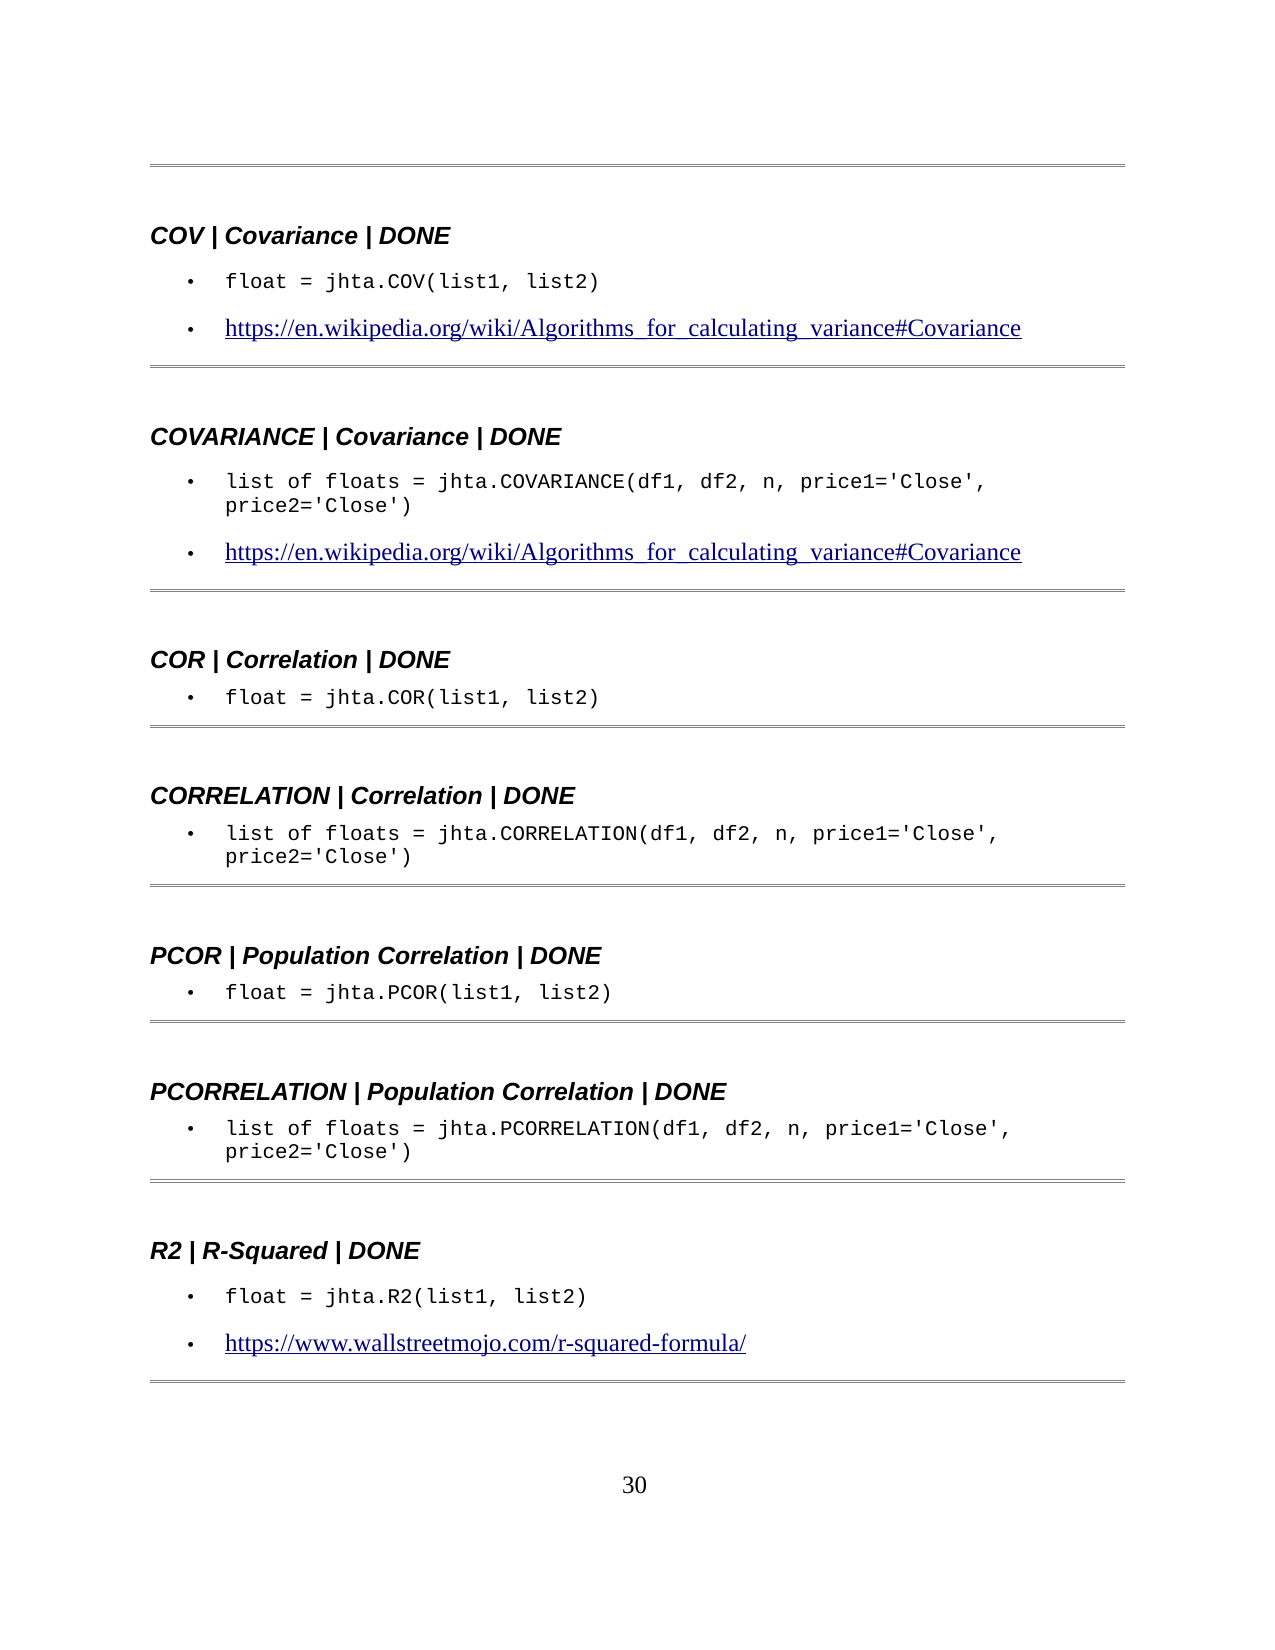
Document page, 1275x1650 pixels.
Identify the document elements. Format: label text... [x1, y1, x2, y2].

subtitle PCOR | Population Correlation | DONE [150, 941, 1125, 969]
subtitle COR | Correlation | DONE [150, 646, 1125, 674]
subtitle CORRELATION | Correlation | DONE [150, 781, 1125, 810]
list float = jhta.R2(list1, list2) [187, 1286, 1125, 1310]
subtitle COVARIANCE | Covariance | DONE [150, 422, 1125, 450]
subtitle PCORRELATION | Population Correlation | DONE [150, 1077, 1125, 1105]
list float = jhta.COV(list1, list2) [187, 271, 1125, 295]
list list of floats = jhta.PCORRELATION(df1, df2, n, price1='Close', price2='Close') [187, 1118, 1125, 1165]
list list of floats = jhta.COVARIANCE(df1, df2, n, price1='Close', price2='Close') [187, 472, 1125, 519]
list list of floats = jhta.CORRELATION(df1, df2, n, price1='Close', price2='Close') [187, 822, 1125, 870]
subtitle COV | Covariance | DONE [150, 221, 1125, 250]
list https://en.wikipedia.org/wiki/Algorithms_for_calculating_variance#Covariance [187, 537, 1125, 566]
subtitle R2 | R-Squared | DONE [150, 1236, 1125, 1265]
list float = jhta.PCOR(list1, list2) [187, 982, 1125, 1006]
list https://www.wallstreetmojo.com/r-squared-formula/ [187, 1328, 1125, 1357]
list float = jhta.COR(list1, list2) [187, 687, 1125, 710]
list https://en.wikipedia.org/wiki/Algorithms_for_calculating_variance#Covariance [187, 313, 1125, 341]
